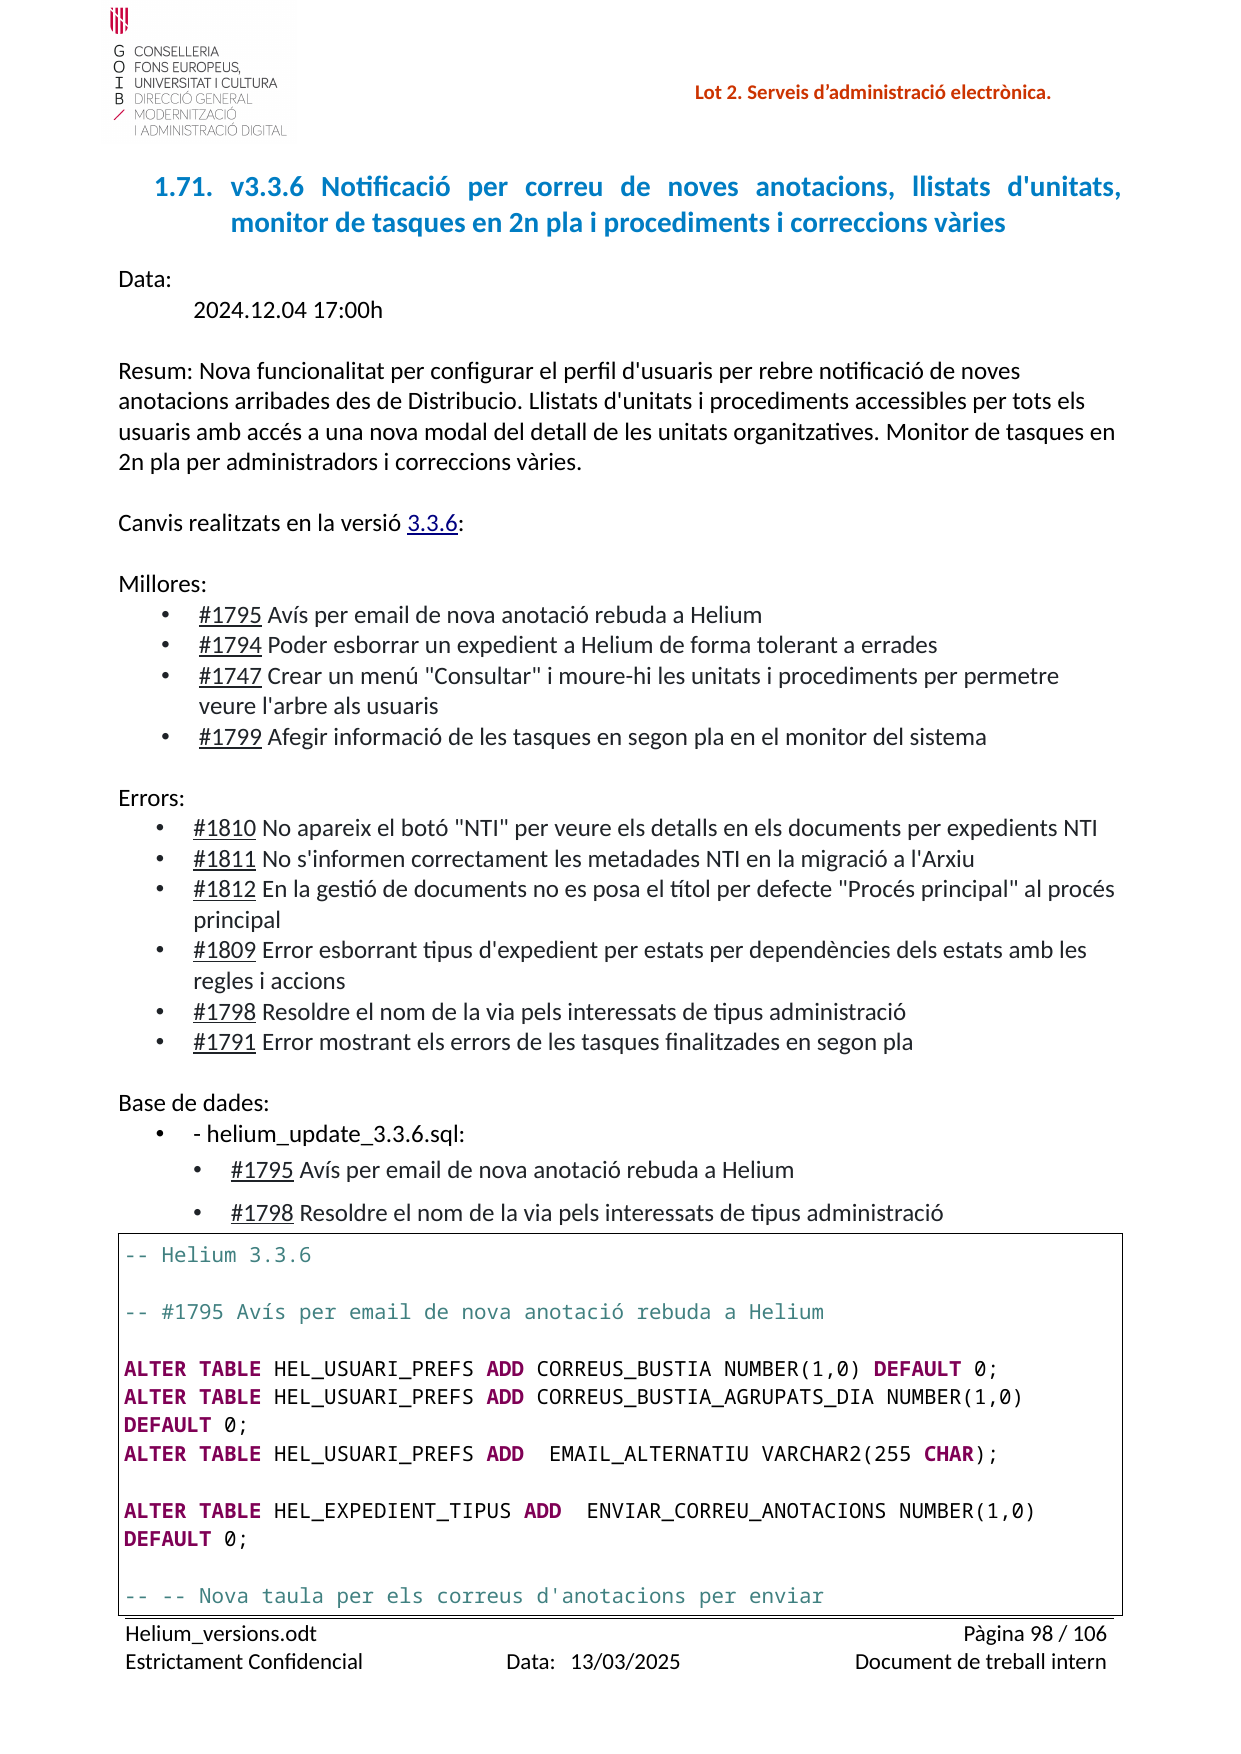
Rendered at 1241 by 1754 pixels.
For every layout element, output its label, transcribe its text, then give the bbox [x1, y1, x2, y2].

list #1810 No apareix el botó "NTI" per veure els detalls en els documents per expedients NTI [156, 813, 1122, 843]
list #1795 Avís per email de nova anotació rebuda a Helium [193, 1154, 1122, 1185]
list #1795 Avís per email de nova anotació rebuda a Helium [161, 599, 1122, 629]
text Data: [118, 263, 1122, 294]
text Canvis realitzats en la versió 3.3.6: [118, 507, 1122, 538]
list #1809 Error esborrant tipus d'expedient per estats per dependències dels estats amb les regles i accions [156, 935, 1122, 996]
list #1812 En la gestió de documents no es posa el títol per defecte "Procés principal" al procés principal [156, 874, 1122, 935]
text Millores: [118, 568, 1122, 599]
text Resum: Nova funcionalitat per configurar el perfil d'usuaris per rebre notificació de noves anotacions arribades des de Distribucio. Llistats d'unitats i procediments accessibles per tots els usuaris amb accés a una nova modal del detall de les unitats organitzatives. Monitor de tasques en 2n pla per administradors i correccions vàries. [118, 355, 1122, 477]
list #1791 Error mostrant els errors de les tasques finalitzades en segon pla [156, 1026, 1122, 1057]
list #1798 Resoldre el nom de la via pels interessats de tipus administració [156, 996, 1122, 1026]
list #1799 Afegir informació de les tasques en segon pla en el monitor del sistema [161, 721, 1122, 752]
text Base de dades: [118, 1087, 1122, 1118]
list - helium_update_3.3.6.sql: [156, 1118, 1122, 1148]
subtitle v3.3.6 Notificació per correu de noves anotacions, llistats d'unitats, monitor de tasques en 2n pla i procediments i correccions vàries [153, 168, 1122, 239]
list #1747 Crear un menú "Consultar" i moure-hi les unitats i procediments per permetre veure l'arbre als usuaris [161, 660, 1122, 721]
table_header -- Helium 3.3.6 -- #1795 Avís per email de nova anotació rebuda a Helium ALTER TABLE HEL_USUARI_PREFS ADD CORREUS_BUSTIA NUMBER(1,0) DEFAULT 0; ALTER TABLE HEL_USUARI_PREFS ADD CORREUS_BUSTIA_AGRUPATS_DIA NUMBER(1,0) DEFAULT 0; ALTER TABLE HEL_USUARI_PREFS ADD EMAIL_ALTERNATIU VARCHAR2(255 CHAR); ALTER TABLE HEL_EXPEDIENT_TIPUS ADD ENVIAR_CORREU_ANOTACIONS NUMBER(1,0) DEFAULT 0; -- -- Nova taula per els correus d'anotacions per enviar [119, 1234, 1122, 1615]
picture [100, 0, 297, 144]
list #1794 Poder esborrar un expedient a Helium de forma tolerant a errades [161, 629, 1122, 660]
text Errors: [118, 782, 1122, 813]
list #1811 No s'informen correctament les metadades NTI en la migració a l'Arxiu [156, 843, 1122, 874]
text 2024.12.04 17:00h [118, 294, 1122, 324]
list #1798 Resoldre el nom de la via pels interessats de tipus administració [193, 1197, 1122, 1227]
